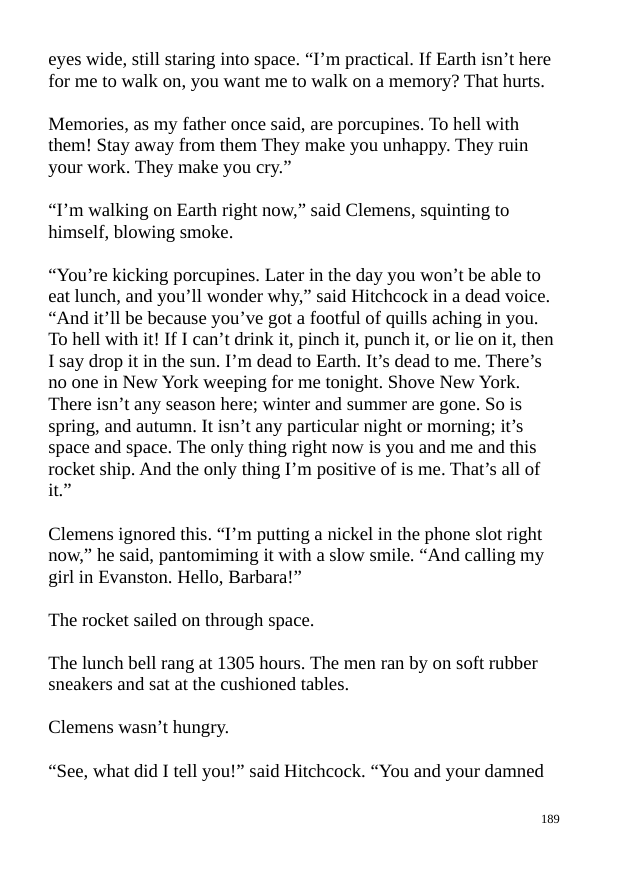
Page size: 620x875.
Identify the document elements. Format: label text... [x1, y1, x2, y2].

text eyes wide, still staring into space. “I’m practical. If Earth isn’t here for me to walk on, you want me to walk on a memory? That hurts. Memories, as my father once said, are porcupines. To hell with them! Stay away from them They make you unhappy. They ruin your work. They make you cry.” “I’m walking on Earth right now,” said Clemens, squinting to himself, blowing smoke. “You’re kicking porcupines. Later in the day you won’t be able to eat lunch, and you’ll wonder why,” said Hitchcock in a dead voice. “And it’ll be because you’ve got a footful of quills aching in you. To hell with it! If I can’t drink it, pinch it, punch it, or lie on it, then I say drop it in the sun. I’m dead to Earth. It’s dead to me. There’s no one in New York weeping for me tonight. Shove New York. There isn’t any season here; winter and summer are gone. So is spring, and autumn. It isn’t any particular night or morning; it’s space and space. The only thing right now is you and me and this rocket ship. And the only thing I’m positive of is me. That’s all of it.” Clemens ignored this. “I’m putting a nickel in the phone slot right now,” he said, pantomiming it with a slow smile. “And calling my girl in Evanston. Hello, Barbara!” The rocket sailed on through space. The lunch bell rang at 1305 hours. The men ran by on soft rubber sneakers and sat at the cushioned tables. Clemens wasn’t hungry. “See, what did I tell you!” said Hitchcock. “You and your damned [48, 48, 559, 781]
